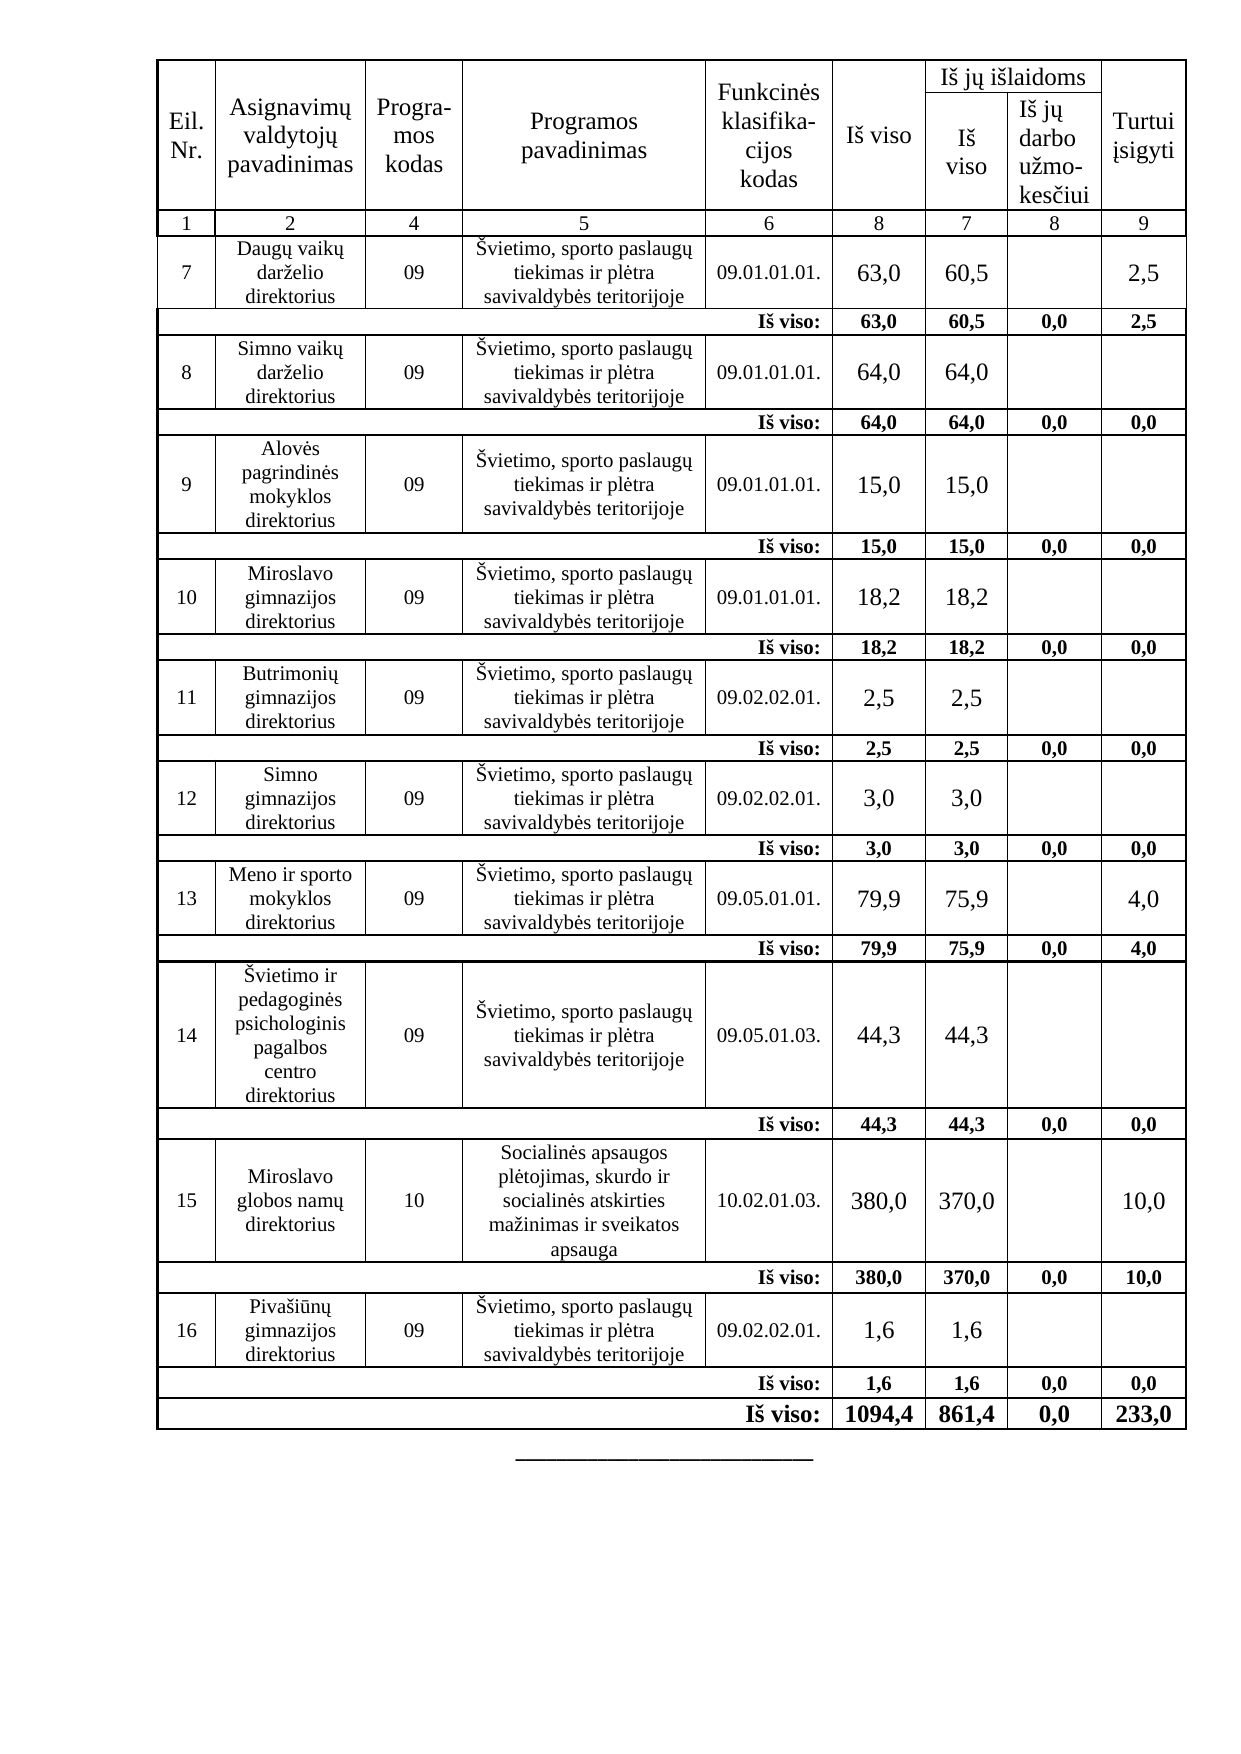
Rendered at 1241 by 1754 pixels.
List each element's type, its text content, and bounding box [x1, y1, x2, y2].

table_cell 75,9 [926, 862, 1007, 934]
table_cell 12 [159, 762, 215, 834]
text _____________________________ [148, 1430, 1181, 1464]
table_cell 0,0 [1008, 1399, 1101, 1428]
table_cell Iš jų darbo užmo-kesčiui [1008, 93, 1101, 209]
table_cell Pivašiūnų gimnazijos direktorius [216, 1294, 365, 1366]
table_cell 8 [833, 211, 925, 235]
table_header Funkcinės klasifika-cijos kodas [706, 61, 832, 209]
table_cell 380,0 [833, 1140, 925, 1261]
table_cell 0,0 [1102, 1368, 1185, 1397]
table_cell 2,5 [1102, 237, 1186, 308]
table_cell 2 [216, 211, 365, 235]
table_cell Iš viso: [159, 936, 832, 960]
table_cell [1008, 661, 1101, 733]
table_cell 2,5 [1102, 309, 1185, 333]
table_cell [1008, 1140, 1101, 1261]
table_cell 1,6 [833, 1294, 925, 1366]
table_cell Švietimo, sporto paslaugų tiekimas ir plėtra savivaldybės teritorijoje [463, 560, 705, 633]
table_cell 0,0 [1102, 836, 1185, 860]
table_cell Švietimo, sporto paslaugų tiekimas ir plėtra savivaldybės teritorijoje [463, 762, 705, 834]
table_cell [1008, 862, 1101, 934]
table_cell [1102, 436, 1185, 532]
table_cell Butrimonių gimnazijos direktorius [216, 661, 365, 733]
table_cell 15,0 [926, 534, 1007, 558]
table_cell 09 [366, 661, 462, 733]
table_cell 3,0 [833, 762, 925, 834]
table_cell 64,0 [833, 336, 925, 408]
table_cell Iš viso: [159, 1399, 832, 1428]
table_cell 18,2 [833, 560, 925, 633]
table_cell 09.01.01.01. [706, 436, 832, 532]
table_cell 44,3 [833, 963, 925, 1107]
table_cell 4,0 [1102, 862, 1185, 934]
table_cell [1102, 762, 1185, 834]
table_cell 64,0 [833, 410, 925, 434]
table_cell 3,0 [926, 836, 1007, 860]
table_cell Alovės pagrindinės mokyklos direktorius [216, 436, 365, 532]
table_cell 09.01.01.01. [706, 560, 832, 633]
table_cell 0,0 [1102, 1109, 1185, 1138]
table_cell Iš viso: [159, 1263, 832, 1292]
table_cell 7 [158, 237, 215, 308]
table_cell 09.01.01.01. [706, 336, 832, 408]
table_cell [1008, 762, 1101, 834]
table_cell 5 [463, 211, 705, 235]
table_cell 18,2 [926, 560, 1007, 633]
table_cell 10 [159, 560, 215, 633]
table_cell 7 [926, 211, 1007, 235]
table_cell 1094,4 [833, 1399, 925, 1428]
table_cell Švietimo, sporto paslaugų tiekimas ir plėtra savivaldybės teritorijoje [463, 336, 705, 408]
table_cell Miroslavo gimnazijos direktorius [216, 560, 365, 633]
table_cell [1008, 436, 1101, 532]
table_cell 63,0 [833, 309, 925, 333]
table_cell 10.02.01.03. [706, 1140, 832, 1261]
table_cell [1008, 1294, 1101, 1366]
table_cell 10 [366, 1140, 462, 1261]
table_cell 15,0 [926, 436, 1007, 532]
table_cell 1 [159, 211, 214, 235]
table_cell Iš viso: [159, 534, 832, 558]
table_cell 09 [366, 237, 462, 308]
table_header Iš viso [833, 61, 925, 209]
table_cell 13 [159, 862, 215, 934]
table_cell 09 [366, 862, 462, 934]
table_cell 15,0 [833, 534, 925, 558]
table_cell 370,0 [926, 1263, 1007, 1292]
table_cell 2,5 [833, 736, 925, 759]
table_cell 0,0 [1102, 410, 1185, 434]
table_header Eil. Nr. [159, 61, 215, 209]
table_cell Simno gimnazijos direktorius [216, 762, 365, 834]
table_cell 10,0 [1102, 1140, 1185, 1261]
table_cell Iš viso [926, 93, 1007, 209]
table_cell 09.02.02.01. [706, 661, 832, 733]
table_cell [1008, 560, 1101, 633]
table_cell 2,5 [926, 736, 1007, 759]
table_cell Švietimo, sporto paslaugų tiekimas ir plėtra savivaldybės teritorijoje [463, 862, 705, 934]
table_cell Meno ir sporto mokyklos direktorius [216, 862, 365, 934]
table_cell 18,2 [833, 635, 925, 659]
table_header Asignavimų valdytojų pavadinimas [216, 61, 365, 209]
table_cell 0,0 [1008, 410, 1101, 434]
table_cell 09 [366, 560, 462, 633]
table_header Turtui įsigyti [1102, 61, 1185, 209]
table_cell Švietimo ir pedagoginės psichologinis pagalbos centro direktorius [216, 963, 365, 1107]
table_cell 8 [159, 336, 215, 408]
table_cell 63,0 [833, 237, 925, 308]
table_cell 0,0 [1102, 635, 1185, 659]
table_cell 44,3 [926, 1109, 1007, 1138]
table_cell 44,3 [833, 1109, 925, 1138]
table_cell [1102, 661, 1185, 733]
table_cell Švietimo, sporto paslaugų tiekimas ir plėtra savivaldybės teritorijoje [463, 436, 705, 532]
table_cell 18,2 [926, 635, 1007, 659]
table_cell Daugų vaikų darželio direktorius [216, 237, 365, 308]
table_cell 4,0 [1102, 936, 1185, 960]
table_cell 09 [366, 336, 462, 408]
table_cell 60,5 [926, 237, 1007, 308]
table_cell 8 [1008, 211, 1101, 235]
table_cell 861,4 [926, 1399, 1007, 1428]
table_cell 09.05.01.03. [706, 963, 832, 1107]
table_cell 9 [1102, 211, 1185, 235]
table_cell 09 [366, 762, 462, 834]
table_cell 233,0 [1102, 1399, 1185, 1428]
table_cell 1,6 [926, 1294, 1007, 1366]
table_cell Simno vaikų darželio direktorius [216, 336, 365, 408]
table_cell 9 [159, 436, 215, 532]
table_cell [1008, 963, 1101, 1107]
table_cell 0,0 [1008, 635, 1101, 659]
table_cell [1008, 336, 1101, 408]
table_cell 15 [159, 1140, 215, 1261]
table_cell Iš viso: [159, 1109, 832, 1138]
table_cell 64,0 [926, 410, 1007, 434]
table_cell 2,5 [926, 661, 1007, 733]
table_cell 0,0 [1008, 534, 1101, 558]
table_cell 09.01.01.01. [706, 237, 832, 308]
table_cell [1102, 1294, 1185, 1366]
table_cell [1102, 336, 1185, 408]
table_cell 0,0 [1102, 534, 1185, 558]
table_cell Švietimo, sporto paslaugų tiekimas ir plėtra savivaldybės teritorijoje [463, 1294, 705, 1366]
table_cell 0,0 [1008, 1263, 1101, 1292]
table_cell 09 [366, 963, 462, 1107]
table_cell 15,0 [833, 436, 925, 532]
table_cell Švietimo, sporto paslaugų tiekimas ir plėtra savivaldybės teritorijoje [463, 963, 705, 1107]
table_cell Miroslavo globos namų direktorius [216, 1140, 365, 1261]
table_cell 3,0 [833, 836, 925, 860]
table_cell [1102, 963, 1185, 1107]
table_cell 0,0 [1102, 736, 1185, 759]
table_cell Socialinės apsaugos plėtojimas, skurdo ir socialinės atskirties mažinimas ir sveikatos apsauga [463, 1140, 705, 1261]
table_cell 0,0 [1008, 309, 1101, 333]
table_cell 09.02.02.01. [706, 762, 832, 834]
table_cell 09.02.02.01. [706, 1294, 832, 1366]
table_cell 64,0 [926, 336, 1007, 408]
table_cell 11 [159, 661, 215, 733]
table_cell 2,5 [833, 661, 925, 733]
table_cell 370,0 [926, 1140, 1007, 1261]
table_cell 60,5 [926, 309, 1007, 333]
table_cell 75,9 [926, 936, 1007, 960]
table_cell 09 [366, 436, 462, 532]
table_cell 09 [366, 1294, 462, 1366]
table_cell 44,3 [926, 963, 1007, 1107]
table_cell 0,0 [1008, 1109, 1101, 1138]
table_cell 0,0 [1008, 936, 1101, 960]
table_cell [1008, 237, 1101, 308]
table_cell 16 [159, 1294, 215, 1366]
table_cell 380,0 [833, 1263, 925, 1292]
table_cell [1102, 560, 1185, 633]
table_cell 0,0 [1008, 836, 1101, 860]
table_cell Iš viso: [159, 309, 832, 333]
table_cell 10,0 [1102, 1263, 1185, 1292]
table_cell 3,0 [926, 762, 1007, 834]
table_cell Švietimo, sporto paslaugų tiekimas ir plėtra savivaldybės teritorijoje [463, 237, 705, 308]
table_cell 4 [366, 211, 462, 235]
table_cell 1,6 [833, 1368, 925, 1397]
table_cell 09.05.01.01. [706, 862, 832, 934]
table_cell 6 [706, 211, 832, 235]
table_cell Švietimo, sporto paslaugų tiekimas ir plėtra savivaldybės teritorijoje [463, 661, 705, 733]
table_cell Iš viso: [159, 1368, 832, 1397]
table_cell 1,6 [926, 1368, 1007, 1397]
table_cell 0,0 [1008, 736, 1101, 759]
table_header Iš jų išlaidoms [926, 61, 1101, 92]
table_cell 79,9 [833, 862, 925, 934]
table_cell Iš viso: [159, 635, 832, 659]
table_header Progra-mos kodas [366, 61, 462, 209]
table_cell 14 [159, 963, 215, 1107]
table_header Programos pavadinimas [463, 61, 705, 209]
table_cell Iš viso: [159, 410, 832, 434]
table_cell Iš viso: [159, 836, 832, 860]
table_cell Iš viso: [159, 736, 832, 759]
table_cell 79,9 [833, 936, 925, 960]
table_cell 0,0 [1008, 1368, 1101, 1397]
